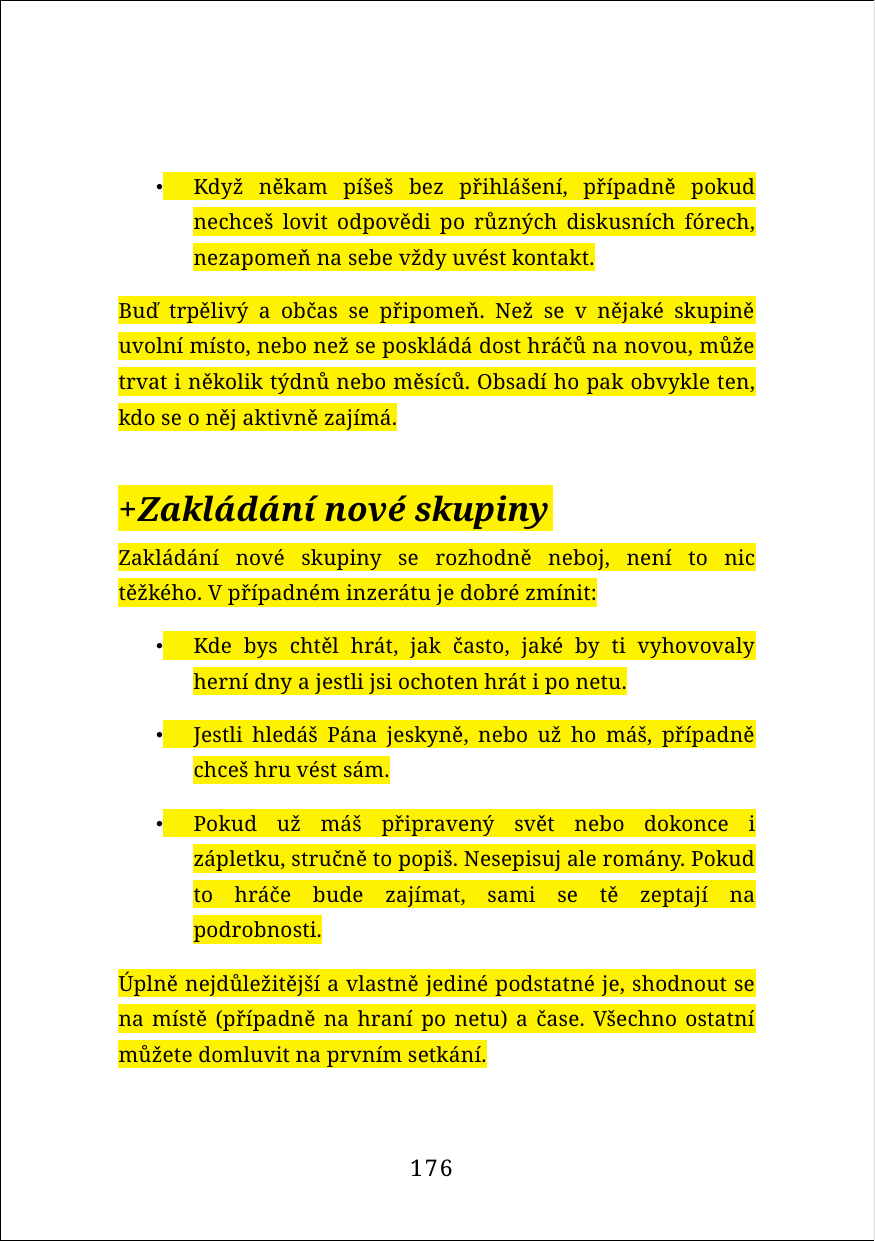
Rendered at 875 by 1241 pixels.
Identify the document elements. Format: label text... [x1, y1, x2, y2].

text Buď trpělivý a občas se připomeň. Než se v nějaké skupině uvolní místo, nebo než se poskládá dost hráčů na novou, může trvat i několik týdnů nebo měsíců. Obsadí ho pak obvykle ten, kdo se o něj aktivně zajímá. [118, 296, 756, 431]
subtitle +Zakládání nové skupiny [118, 485, 756, 531]
list Když někam píšeš bez přihlášení, případně pokud nechceš lovit odpovědi po různých diskusních fórech, nezapomeň na sebe vždy uvést kontakt. [156, 172, 756, 271]
list Pokud už máš připravený svět nebo dokonce i zápletku, stručně to popiš. Nesepisuj ale romány. Pokud to hráče bude zajímat, sami se tě zeptají na podrobnosti. [156, 809, 756, 944]
list Kde bys chtěl hrát, jak často, jaké by ti vyhovovaly herní dny a jestli jsi ochoten hrát i po netu. [156, 631, 756, 695]
text Úplně nejdůležitější a vlastně jediné podstatné je, shodnout se na místě (případně na hraní po netu) a čase. Všechno ostatní můžete domluvit na prvním setkání. [118, 969, 756, 1068]
list Jestli hledáš Pána jeskyně, nebo už ho máš, případně chceš hru vést sám. [156, 720, 756, 784]
text Zakládání nové skupiny se rozhodně neboj, není to nic těžkého. V případném inzerátu je dobré zmínit: [118, 543, 756, 607]
